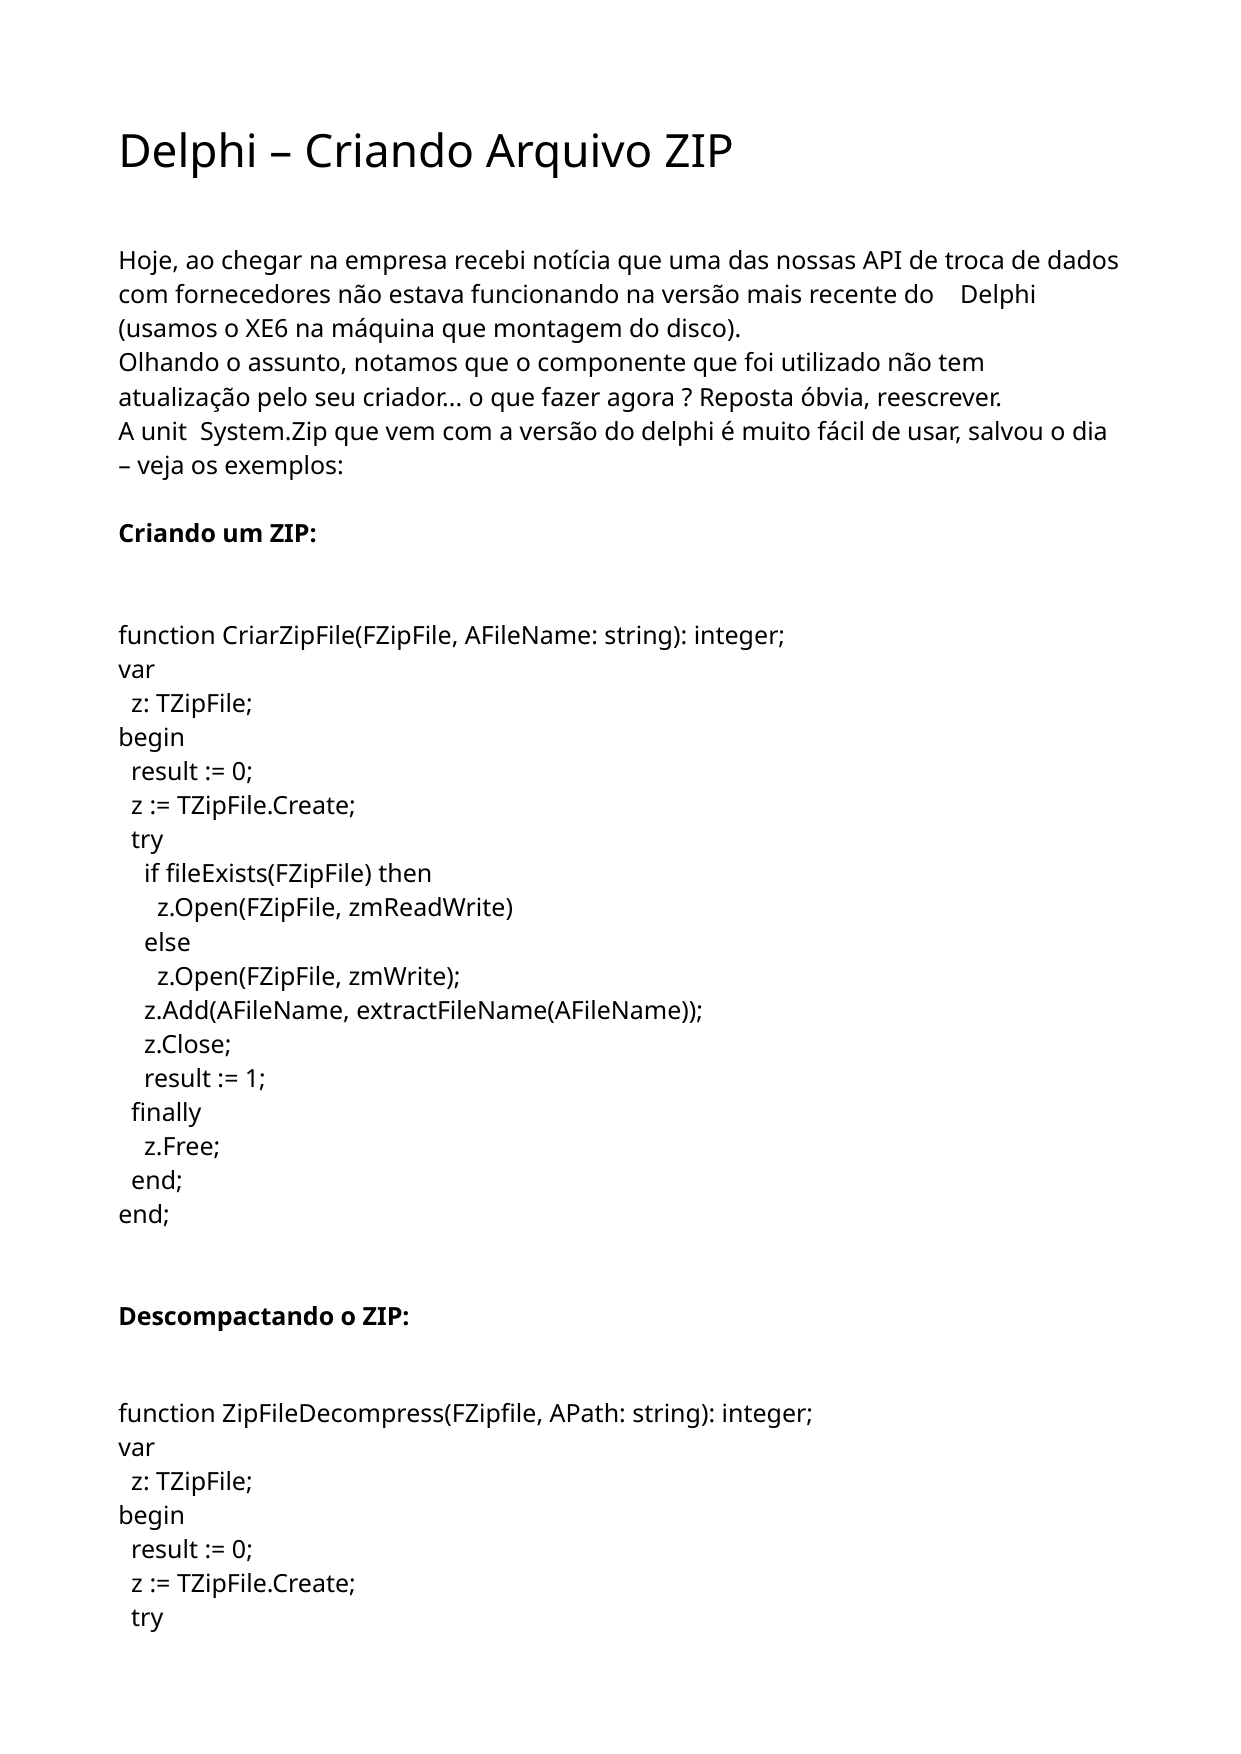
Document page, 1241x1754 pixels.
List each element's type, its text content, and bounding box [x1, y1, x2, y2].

text Descompactando o ZIP: [118, 1299, 1122, 1333]
text z.Close; [118, 1026, 1122, 1060]
text try [118, 822, 1122, 856]
text function CriarZipFile(FZipFile, AFileName: string): integer; [118, 618, 1122, 652]
text end; [118, 1197, 1122, 1231]
text z := TZipFile.Create; [118, 1566, 1122, 1600]
text result := 0; [118, 754, 1122, 788]
text else [118, 924, 1122, 958]
text z.Free; [118, 1128, 1122, 1163]
text result := 0; [118, 1532, 1122, 1566]
text finally [118, 1094, 1122, 1128]
text begin [118, 1497, 1122, 1532]
text z.Open(FZipFile, zmWrite); [118, 958, 1122, 992]
text Olhando o assunto, notamos que o componente que foi utilizado não tem atualização pelo seu criador... o que fazer agora ? Reposta óbvia, reescrever. [118, 345, 1122, 413]
text z.Add(AFileName, extractFileName(AFileName)); [118, 992, 1122, 1026]
text z.Open(FZipFile, zmReadWrite) [118, 890, 1122, 924]
text z := TZipFile.Create; [118, 788, 1122, 822]
text var [118, 1429, 1122, 1463]
text Hoje, ao chegar na empresa recebi notícia que uma das nossas API de troca de dados com fornecedores não estava funcionando na versão mais recente do Delphi (usamos o XE6 na máquina que montagem do disco). [118, 243, 1122, 345]
text A unit System.Zip que vem com a versão do delphi é muito fácil de usar, salvou o dia – veja os exemplos: [118, 413, 1122, 481]
text var [118, 652, 1122, 686]
text Delphi – Criando Arquivo ZIP [118, 118, 1122, 181]
text Criando um ZIP: [118, 515, 1122, 549]
text end; [118, 1163, 1122, 1197]
text z: TZipFile; [118, 686, 1122, 720]
text begin [118, 720, 1122, 754]
text try [118, 1600, 1122, 1634]
text z: TZipFile; [118, 1463, 1122, 1497]
text if fileExists(FZipFile) then [118, 856, 1122, 890]
text function ZipFileDecompress(FZipfile, APath: string): integer; [118, 1395, 1122, 1429]
text result := 1; [118, 1060, 1122, 1094]
